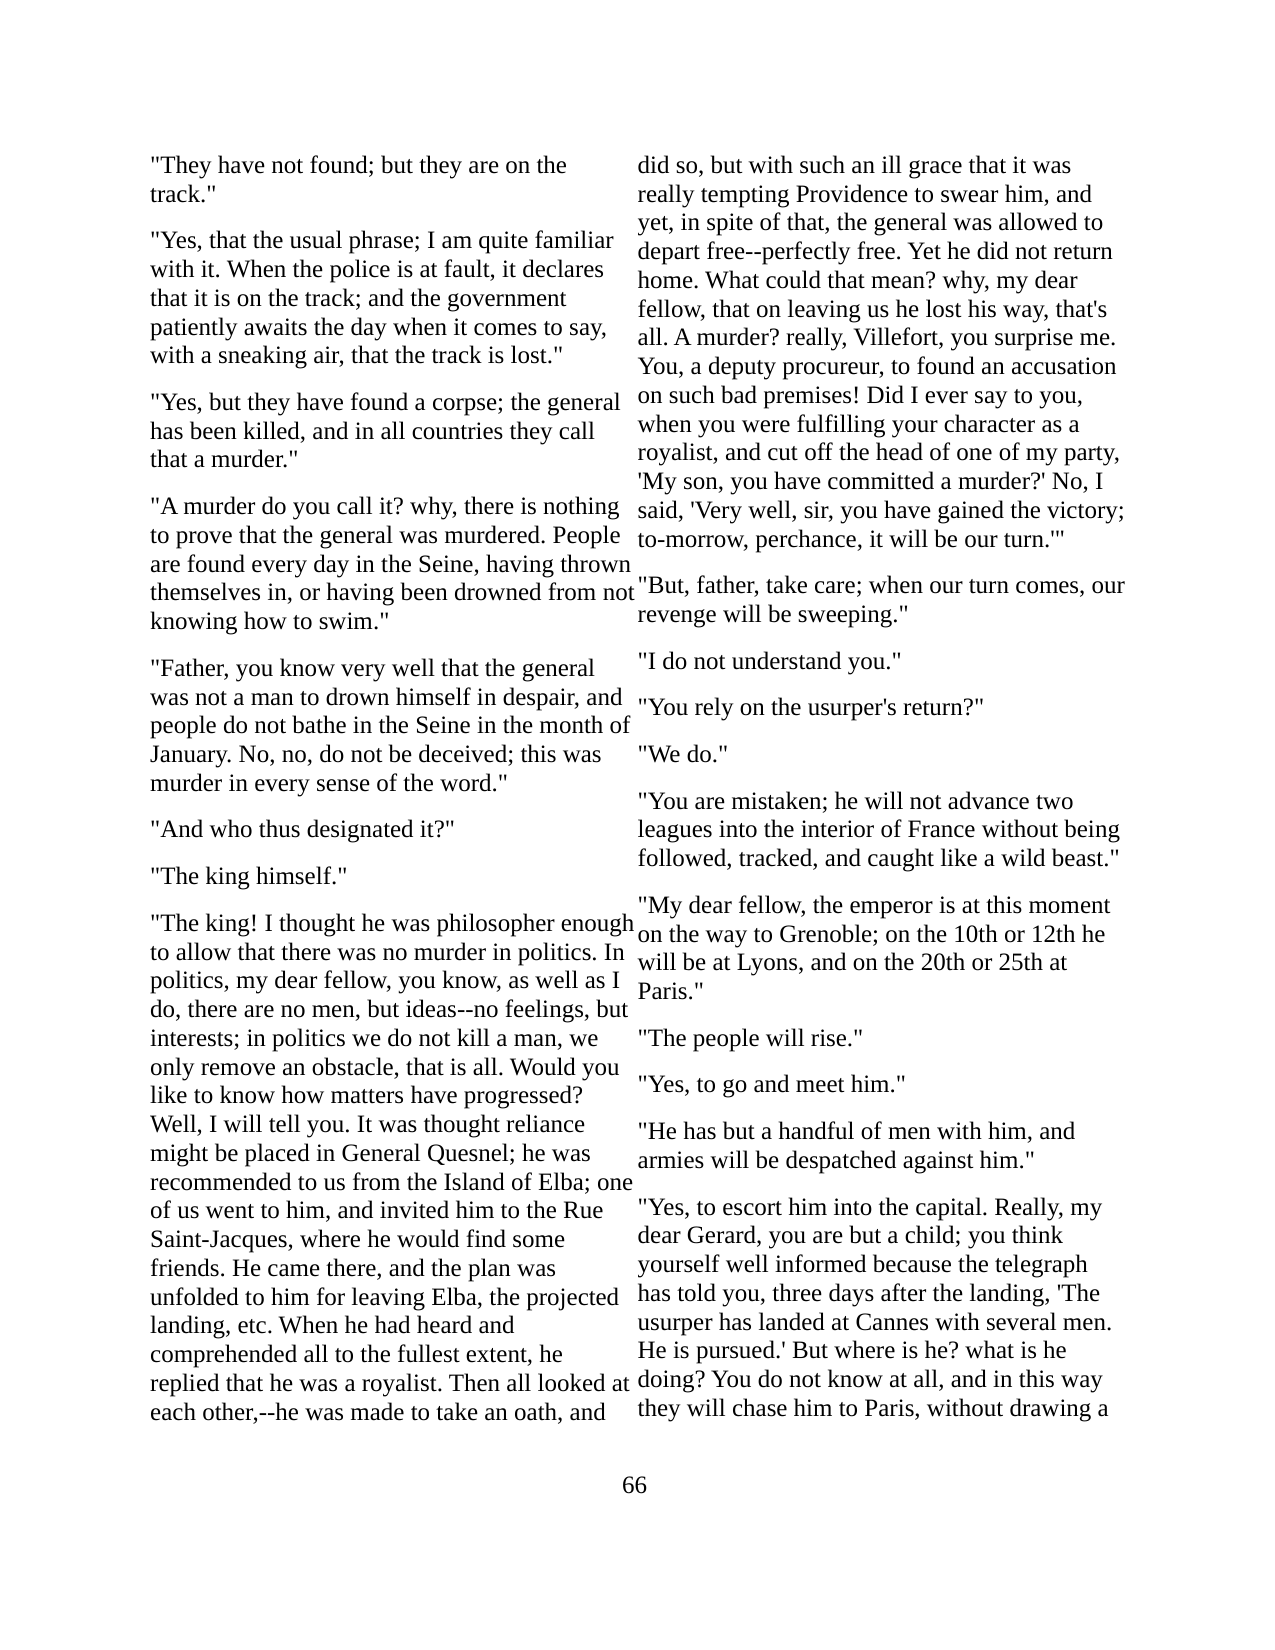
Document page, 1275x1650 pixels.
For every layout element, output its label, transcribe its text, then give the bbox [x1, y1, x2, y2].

text "Yes, but they have found a corpse; the general has been killed, and in all countries they call that a murder." [150, 387, 637, 473]
text "I do not understand you." [637, 646, 1125, 674]
text did so, but with such an ill grace that it was really tempting Providence to swear him, and yet, in spite of that, the general was allowed to depart free--perfectly free. Yet he did not return home. What could that mean? why, my dear fellow, that on leaving us he lost his way, that's all. A murder? really, Villefort, you surprise me. You, a deputy procureur, to found an accusation on such bad premises! Did I ever say to you, when you were fulfilling your character as a royalist, and cut off the head of one of my party, 'My son, you have committed a murder?' No, I said, 'Very well, sir, you have gained the victory; to-morrow, perchance, it will be our turn.'" [637, 150, 1125, 552]
text "You rely on the usurper's return?" [637, 692, 1125, 721]
text "The people will rise." [637, 1023, 1125, 1052]
text "Father, you know very well that the general was not a man to drown himself in despair, and people do not bathe in the Seine in the month of January. No, no, do not be deceived; this was murder in every sense of the word." [150, 653, 637, 797]
text "My dear fellow, the emperor is at this moment on the way to Grenoble; on the 10th or 12th he will be at Lyons, and on the 20th or 25th at Paris." [637, 890, 1125, 1005]
text "Yes, that the usual phrase; I am quite familiar with it. When the police is at fault, it declares that it is on the track; and the government patiently awaits the day when it comes to say, with a sneaking air, that the track is lost." [150, 225, 637, 369]
text "We do." [637, 739, 1125, 768]
text "You are mistaken; he will not advance two leagues into the interior of France without being followed, tracked, and caught like a wild beast." [637, 786, 1125, 872]
text "The king himself." [150, 861, 637, 890]
text "He has but a handful of men with him, and armies will be despatched against him." [637, 1116, 1125, 1174]
text "Yes, to go and meet him." [637, 1069, 1125, 1098]
text "Yes, to escort him into the capital. Really, my dear Gerard, you are but a child; you think yourself well informed because the telegraph has told you, three days after the landing, 'The usurper has landed at Cannes with several men. He is pursued.' But where is he? what is he doing? You do not know at all, and in this way they will chase him to Paris, without drawing a [637, 1192, 1125, 1422]
text "They have not found; but they are on the track." [150, 150, 637, 207]
text "But, father, take care; when our turn comes, our revenge will be sweeping." [637, 570, 1125, 628]
text "The king! I thought he was philosopher enough to allow that there was no murder in politics. In politics, my dear fellow, you know, as well as I do, there are no men, but ideas--no feelings, but interests; in politics we do not kill a man, we only remove an obstacle, that is all. Would you like to know how matters have progressed? Well, I will tell you. It was thought reliance might be placed in General Quesnel; he was recommended to us from the Island of Elba; one of us went to him, and invited him to the Rue Saint-Jacques, where he would find some friends. He came there, and the plan was unfolded to him for leaving Elba, the projected landing, etc. When he had heard and comprehended all to the fullest extent, he replied that he was a royalist. Then all looked at each other,--he was made to take an oath, and [150, 908, 637, 1425]
text "A murder do you call it? why, there is nothing to prove that the general was murdered. People are found every day in the Seine, having thrown themselves in, or having been drowned from not knowing how to swim." [150, 491, 637, 635]
text "And who thus designated it?" [150, 814, 637, 843]
